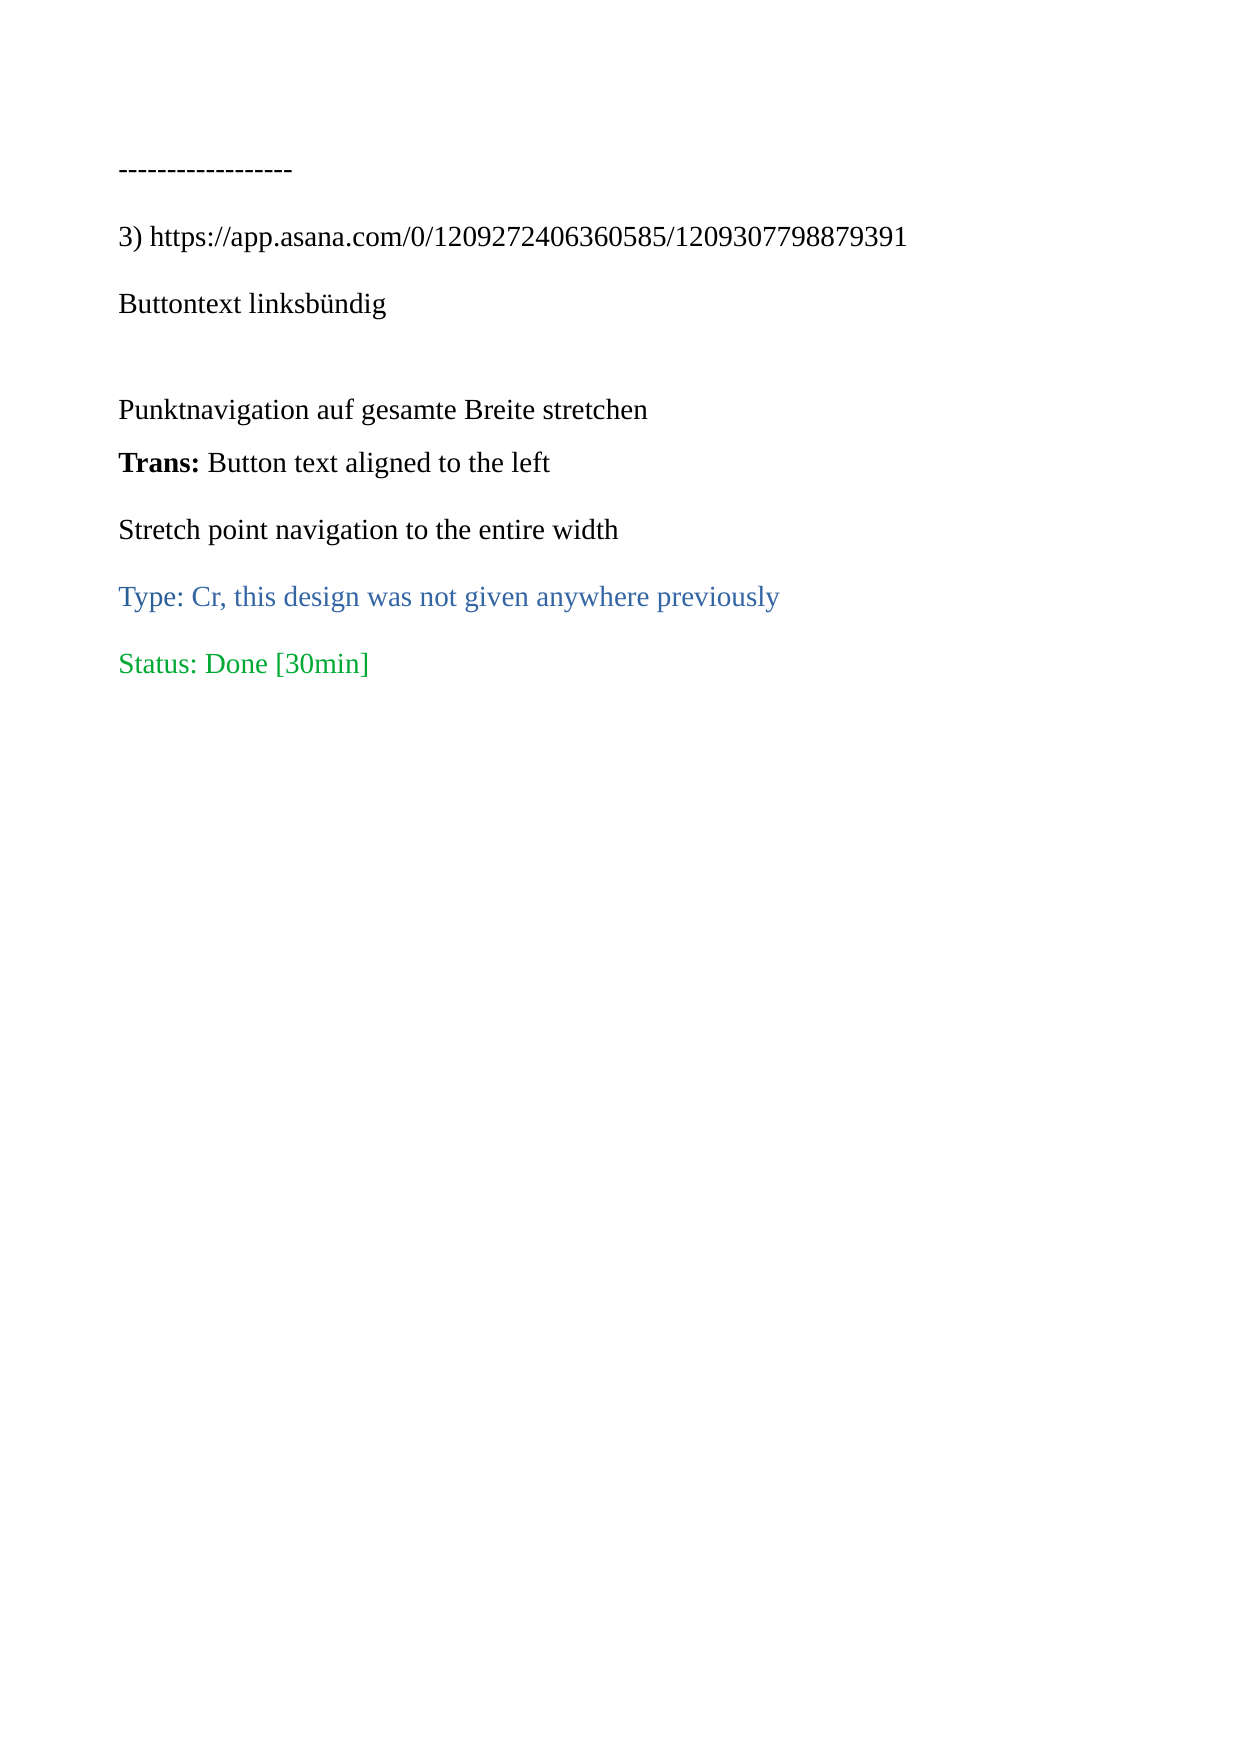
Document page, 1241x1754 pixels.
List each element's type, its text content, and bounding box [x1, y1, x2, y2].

text ------------------ [118, 152, 1122, 185]
text Status: Done [30min] [118, 646, 1122, 680]
text Trans: Button text aligned to the left [118, 445, 1122, 479]
text Type: Cr, this design was not given anywhere previously [118, 579, 1122, 613]
text 3) https://app.asana.com/0/1209272406360585/1209307798879391 [118, 219, 1122, 252]
text Punktnavigation auf gesamte Breite stretchen [118, 392, 1122, 426]
text Buttontext linksbündig [118, 286, 1122, 319]
text Stretch point navigation to the entire width [118, 512, 1122, 546]
